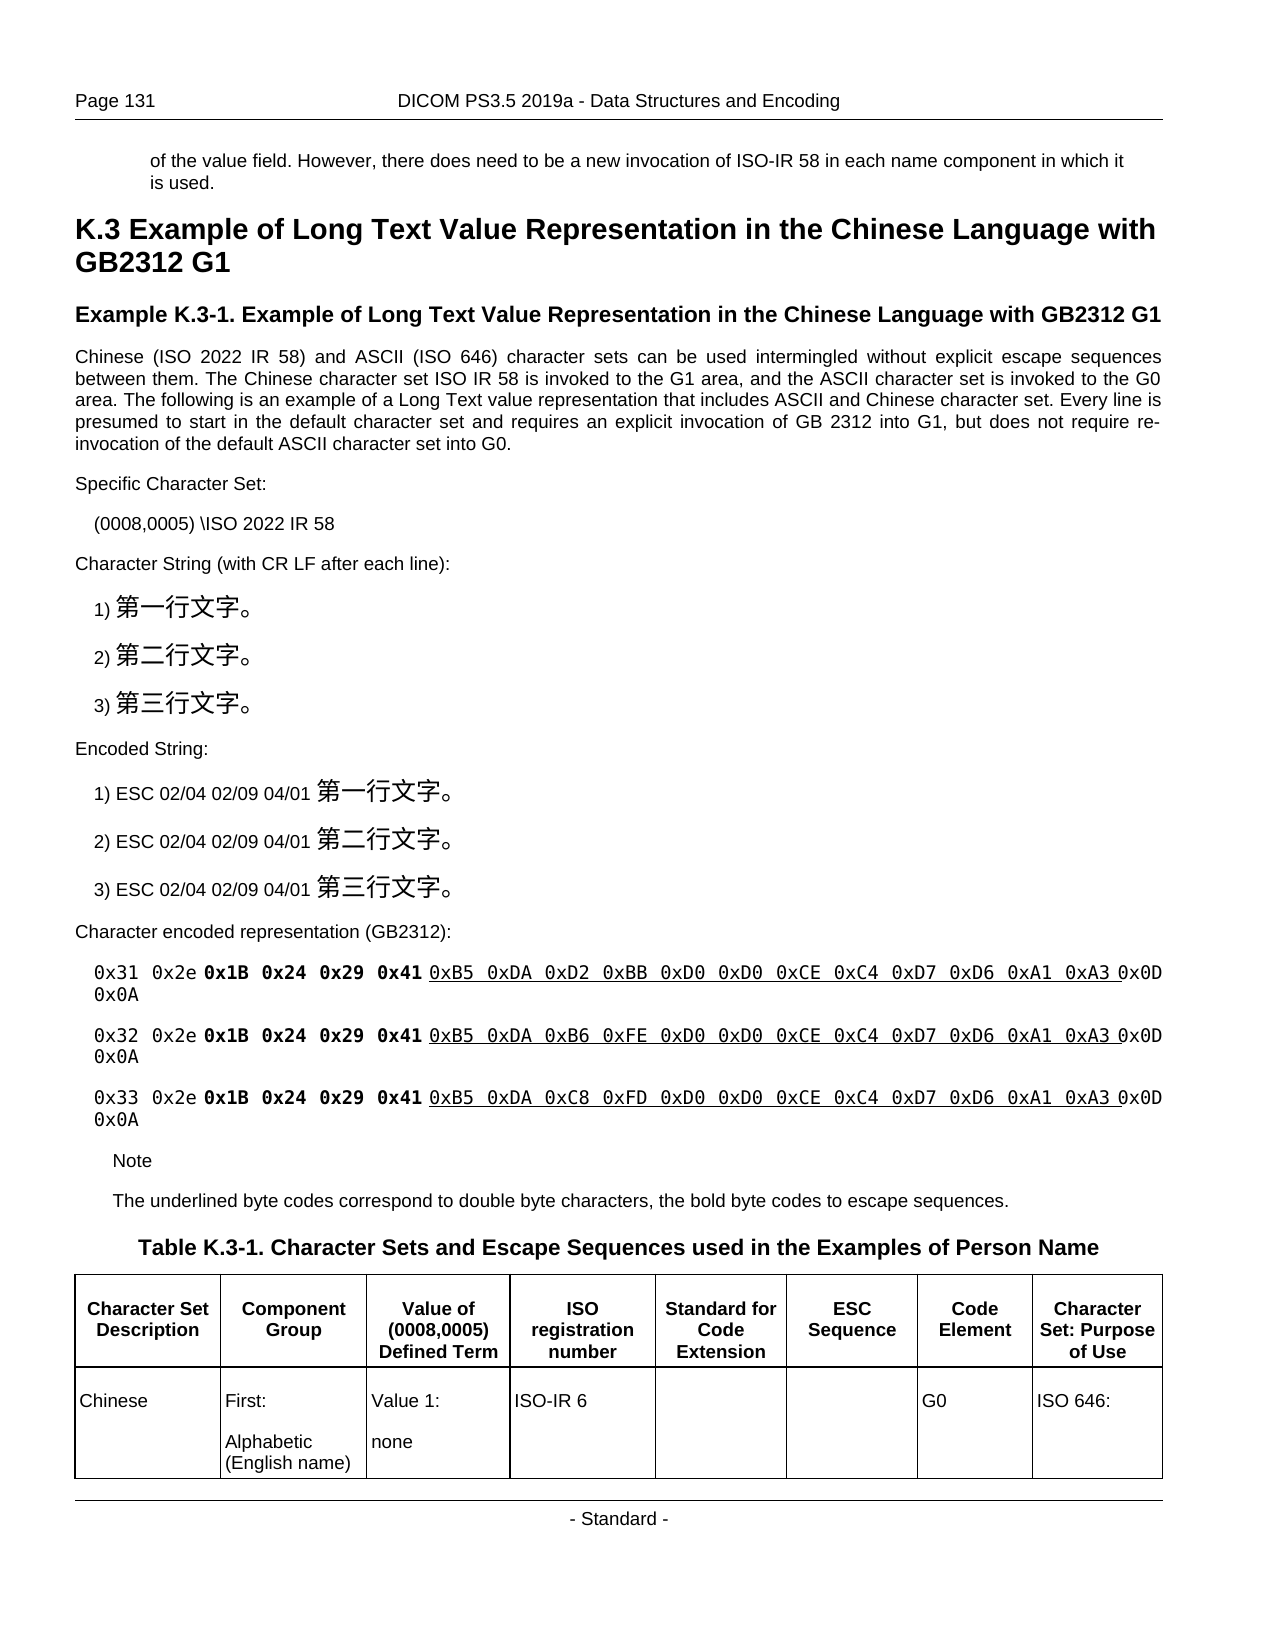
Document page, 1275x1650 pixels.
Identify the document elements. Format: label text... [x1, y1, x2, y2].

table_cell Chinese [76, 1368, 220, 1478]
text 0x31 0x2e 0x1B 0x24 0x29 0x41 0xB5 0xDA 0xD2 0xBB 0xD0 0xD0 0xCE 0xC4 0xD7 0xD6 0xA1 0xA3 0x0D 0x0A [94, 962, 1162, 1006]
text 2) 第二行文字。 [94, 641, 1162, 671]
table_cell Value 1: none [367, 1368, 509, 1478]
text 1) 第一行文字。 [94, 593, 1162, 623]
table_header Character Set Description [76, 1275, 220, 1366]
text Table K.3-1. Character Sets and Escape Sequences used in the Examples of Person Name [75, 1234, 1162, 1260]
text Note [112, 1150, 1125, 1171]
text 0x33 0x2e 0x1B 0x24 0x29 0x41 0xB5 0xDA 0xC8 0xFD 0xD0 0xD0 0xCE 0xC4 0xD7 0xD6 0xA1 0xA3 0x0D 0x0A [94, 1087, 1162, 1131]
table_cell ISO-IR 6 [511, 1368, 655, 1478]
text Chinese (ISO 2022 IR 58) and ASCII (ISO 646) character sets can be used intermingled without explicit escape sequences between them. The Chinese character set ISO IR 58 is invoked to the G1 area, and the ASCII character set is invoked to the G0 area. The following is an example of a Long Text value representation that includes ASCII and Chinese character set. Every line is presumed to start in the default character set and requires an explicit invocation of GB 2312 into G1, but does not require re-invocation of the default ASCII character set into G0. [75, 346, 1162, 454]
text Encoded String: [75, 737, 1162, 759]
table_header Value of (0008,0005) Defined Term [367, 1275, 509, 1366]
text The underlined byte codes correspond to double byte characters, the bold byte codes to escape sequences. [112, 1190, 1125, 1212]
table_cell [787, 1368, 917, 1478]
table_cell G0 [918, 1368, 1032, 1478]
text 1) ESC 02/04 02/09 04/01 第一行文字。 [94, 778, 1162, 807]
text Character String (with CR LF after each line): [75, 553, 1162, 575]
text (0008,0005) \ISO 2022 IR 58 [94, 513, 1162, 534]
table_header ISO registration number [511, 1275, 655, 1366]
list of the value field. However, there does need to be a new invocation of ISO-IR 58 in each name component in which it is used. [112, 150, 1125, 193]
table_cell [656, 1368, 786, 1478]
table_header Standard for Code Extension [656, 1275, 786, 1366]
text 0x32 0x2e 0x1B 0x24 0x29 0x41 0xB5 0xDA 0xB6 0xFE 0xD0 0xD0 0xCE 0xC4 0xD7 0xD6 0xA1 0xA3 0x0D 0x0A [94, 1024, 1162, 1068]
text 2) ESC 02/04 02/09 04/01 第二行文字。 [94, 826, 1162, 855]
table_header Component Group [221, 1275, 366, 1366]
text Example K.3-1. Example of Long Text Value Representation in the Chinese Language with GB2312 G1 [75, 301, 1162, 327]
text Character encoded representation (GB2312): [75, 921, 1162, 943]
table_header ESC Sequence [787, 1275, 917, 1366]
text 3) 第三行文字。 [94, 689, 1162, 718]
table_header Code Element [918, 1275, 1032, 1366]
text 3) ESC 02/04 02/09 04/01 第三行文字。 [94, 873, 1162, 903]
table_header Character Set: Purpose of Use [1033, 1275, 1162, 1366]
text Specific Character Set: [75, 473, 1162, 494]
table_cell First: Alphabetic (English name) [221, 1368, 366, 1478]
text K.3 Example of Long Text Value Representation in the Chinese Language with GB2312 G1 [75, 212, 1162, 279]
table_cell ISO 646: [1033, 1368, 1162, 1478]
